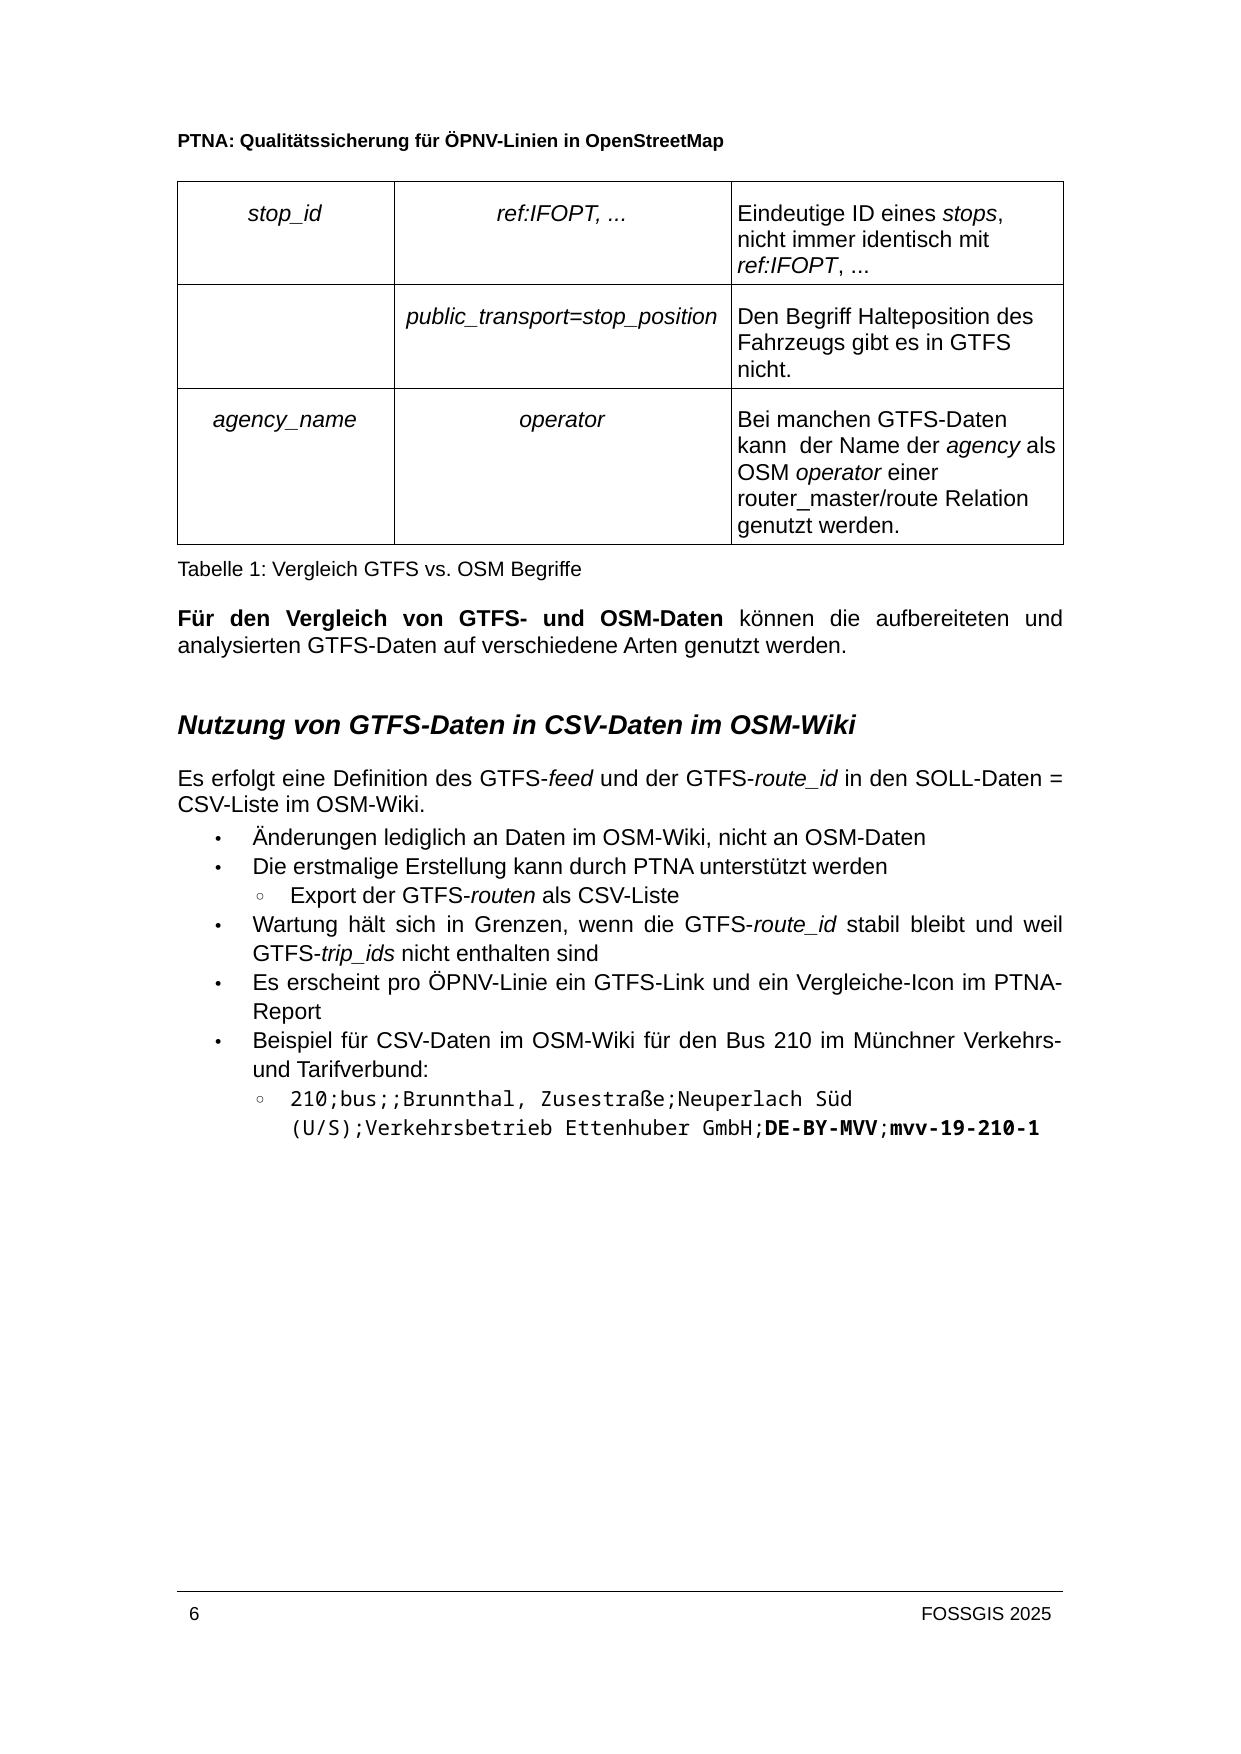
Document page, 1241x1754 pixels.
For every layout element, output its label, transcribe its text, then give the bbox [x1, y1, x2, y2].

subtitle Nutzung von GTFS-Daten in CSV-Daten im OSM-Wiki [177, 709, 1063, 740]
list Die erstmalige Erstellung kann durch PTNA unterstützt werden [215, 853, 1063, 879]
text Tabelle 1: Vergleich GTFS vs. OSM Begriffe [177, 557, 1063, 581]
table_cell ref:IFOPT, ... [395, 182, 731, 284]
list Änderungen lediglich an Daten im OSM-Wiki, nicht an OSM-Daten [215, 824, 1063, 850]
list Beispiel für CSV-Daten im OSM-Wiki für den Bus 210 im Münchner Verkehrs- und Tarifverbund: [215, 1027, 1063, 1082]
list Es erscheint pro ÖPNV-Linie ein GTFS-Link und ein Vergleiche-Icon im PTNA-Report [215, 969, 1063, 1024]
table_cell Den Begriff Halteposition des Fahrzeugs gibt es in GTFS nicht. [732, 285, 1063, 388]
table_cell public_transport=stop_position [395, 285, 731, 388]
table_cell [178, 285, 394, 388]
table_cell Eindeutige ID eines stops, nicht immer identisch mit ref:IFOPT, ... [732, 182, 1063, 284]
table_cell stop_id [178, 182, 394, 284]
table_cell agency_name [178, 389, 394, 544]
list Wartung hält sich in Grenzen, wenn die GTFS-route_id stabil bleibt und weil GTFS-trip_ids nicht enthalten sind [215, 911, 1063, 966]
list 210;bus;;Brunnthal, Zusestraße;Neuperlach Süd (U/S);Verkehrsbetrieb Ettenhuber GmbH;DE-BY-MVV;mvv-19-210-1 [252, 1084, 1063, 1141]
text Für den Vergleich von GTFS- und OSM-Daten können die aufbereiteten und analysierten GTFS-Daten auf verschiedene Arten genutzt werden. [177, 605, 1063, 658]
subtitle Es erfolgt eine Definition des GTFS-feed und der GTFS-route_id in den SOLL-Daten = CSV-Liste im OSM-Wiki. [177, 765, 1063, 818]
table_cell Bei manchen GTFS-Daten kann der Name der agency als OSM operator einer router_master/route Relation genutzt werden. [732, 389, 1063, 544]
table_cell operator [395, 389, 731, 544]
list Export der GTFS-routen als CSV-Liste [252, 882, 1063, 908]
